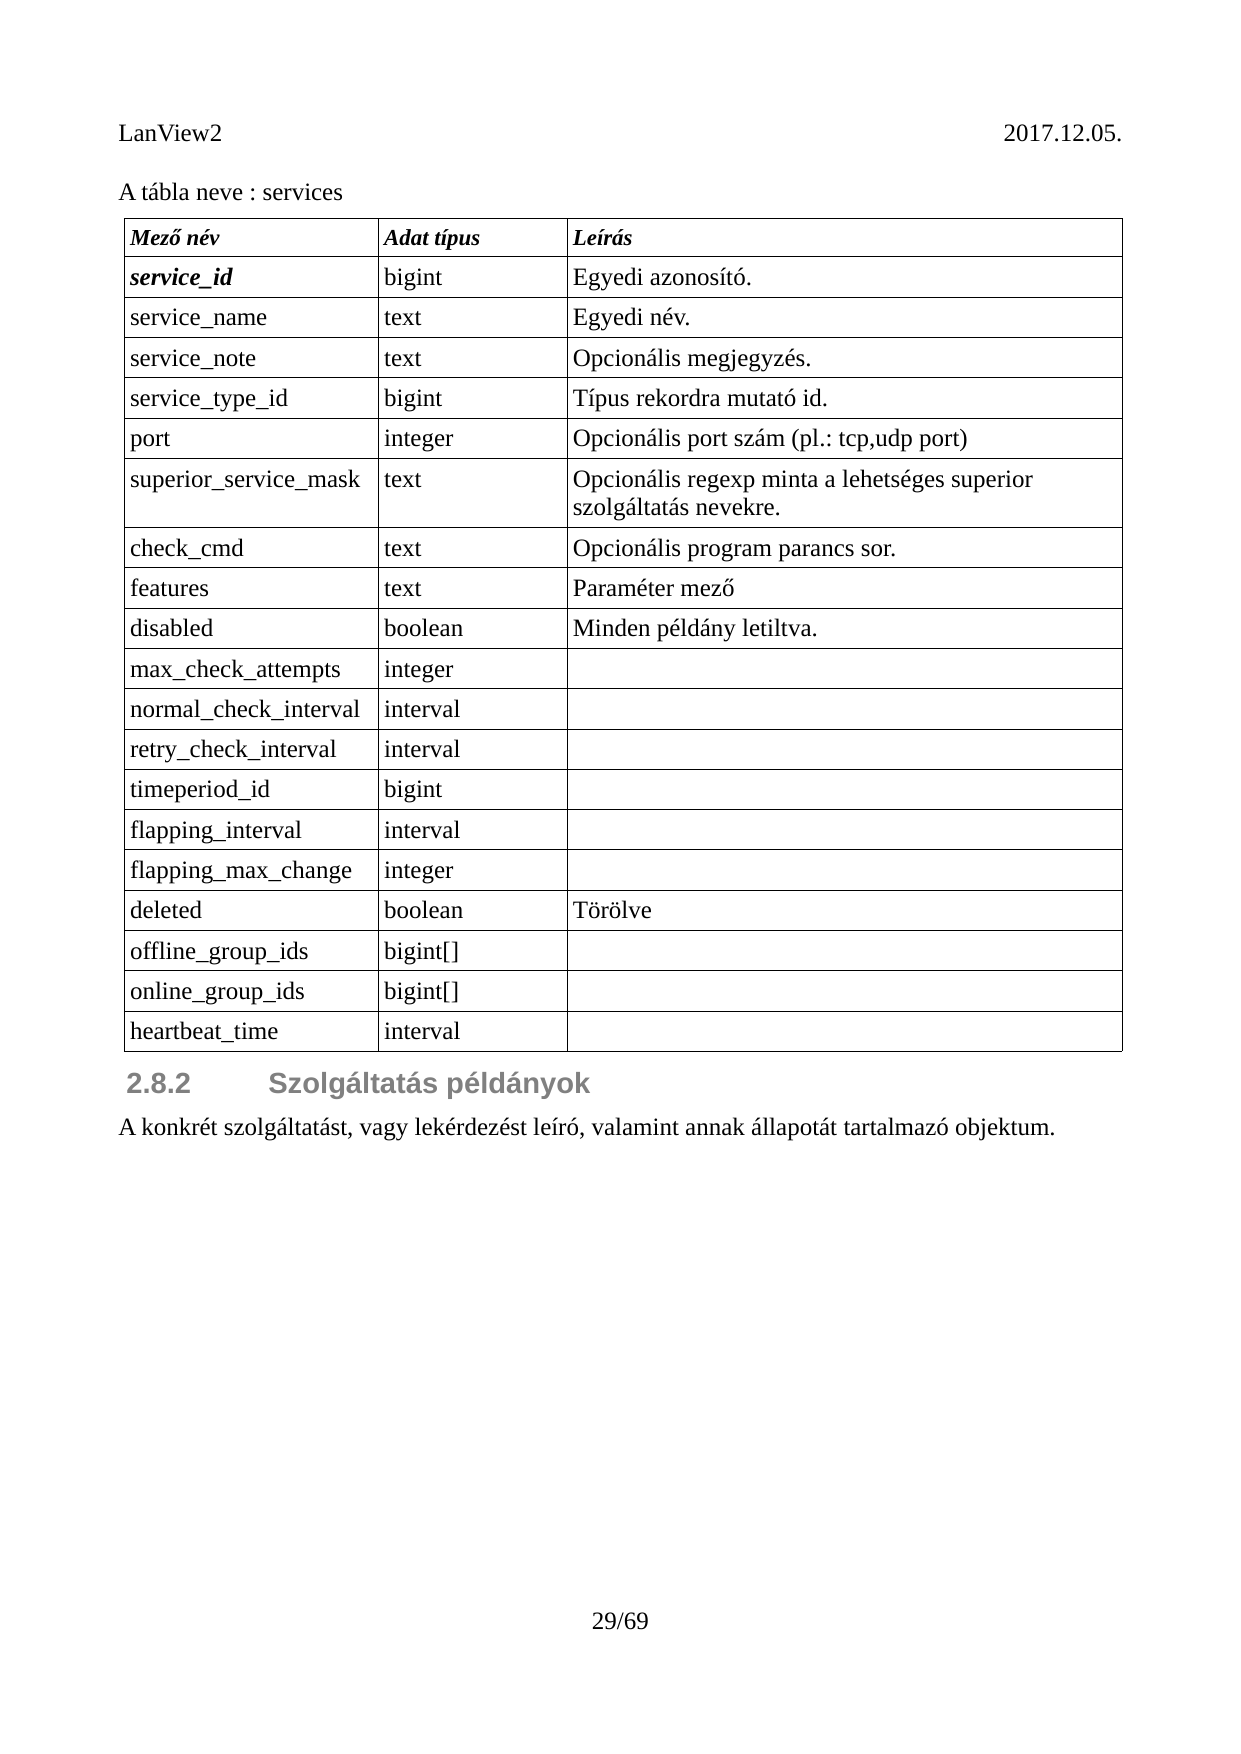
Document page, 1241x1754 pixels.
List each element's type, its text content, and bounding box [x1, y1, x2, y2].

table_cell Opcionális program parancs sor. [568, 528, 1122, 567]
table_cell online_group_ids [125, 971, 378, 1011]
table_cell bigint [379, 257, 567, 297]
table_cell integer [379, 649, 567, 688]
table_cell normal_check_interval [125, 689, 378, 728]
subtitle Szolgáltatás példányok [118, 1066, 1122, 1099]
table_cell Opcionális regexp minta a lehetséges superior szolgáltatás nevekre. [568, 459, 1122, 527]
table_header Adat típus [379, 219, 567, 256]
table_header Mező név [125, 219, 378, 256]
table_cell [568, 850, 1122, 890]
table_cell text [379, 298, 567, 337]
table_cell boolean [379, 891, 567, 930]
table_cell [568, 810, 1122, 849]
table_cell Paraméter mező [568, 568, 1122, 607]
table_cell timeperiod_id [125, 770, 378, 809]
table_cell offline_group_ids [125, 931, 378, 970]
table_cell [568, 730, 1122, 769]
table_cell [568, 931, 1122, 970]
table_cell disabled [125, 609, 378, 648]
table_cell Egyedi azonosító. [568, 257, 1122, 297]
text A tábla neve : services [118, 177, 1122, 206]
table_cell flapping_max_change [125, 850, 378, 890]
table_cell service_note [125, 338, 378, 377]
table_cell [568, 770, 1122, 809]
table_cell interval [379, 689, 567, 728]
table_cell integer [379, 419, 567, 458]
table_cell text [379, 338, 567, 377]
table_cell bigint[] [379, 971, 567, 1011]
table_cell Törölve [568, 891, 1122, 930]
table_cell deleted [125, 891, 378, 930]
table_cell interval [379, 1012, 567, 1051]
table_cell bigint [379, 378, 567, 417]
table_cell max_check_attempts [125, 649, 378, 688]
table_cell Opcionális port szám (pl.: tcp,udp port) [568, 419, 1122, 458]
table_cell port [125, 419, 378, 458]
table_cell service_id [125, 257, 378, 297]
table_cell heartbeat_time [125, 1012, 378, 1051]
table_cell Egyedi név. [568, 298, 1122, 337]
table_cell bigint[] [379, 931, 567, 970]
table_cell text [379, 459, 567, 527]
table_cell interval [379, 730, 567, 769]
table_cell text [379, 528, 567, 567]
table_cell features [125, 568, 378, 607]
table_cell [568, 689, 1122, 728]
table_cell superior_service_mask [125, 459, 378, 527]
table_cell check_cmd [125, 528, 378, 567]
table_cell integer [379, 850, 567, 890]
table_cell [568, 649, 1122, 688]
table_cell Típus rekordra mutató id. [568, 378, 1122, 417]
table_cell retry_check_interval [125, 730, 378, 769]
table_header Leírás [568, 219, 1122, 256]
table_cell [568, 1012, 1122, 1051]
table_cell Minden példány letiltva. [568, 609, 1122, 648]
table_cell bigint [379, 770, 567, 809]
table_cell Opcionális megjegyzés. [568, 338, 1122, 377]
table_cell interval [379, 810, 567, 849]
text A konkrét szolgáltatást, vagy lekérdezést leíró, valamint annak állapotát tartalmazó objektum. [118, 1112, 1122, 1140]
table_cell flapping_interval [125, 810, 378, 849]
table_cell service_type_id [125, 378, 378, 417]
table_cell service_name [125, 298, 378, 337]
table_cell text [379, 568, 567, 607]
table_cell [568, 971, 1122, 1011]
table_cell boolean [379, 609, 567, 648]
